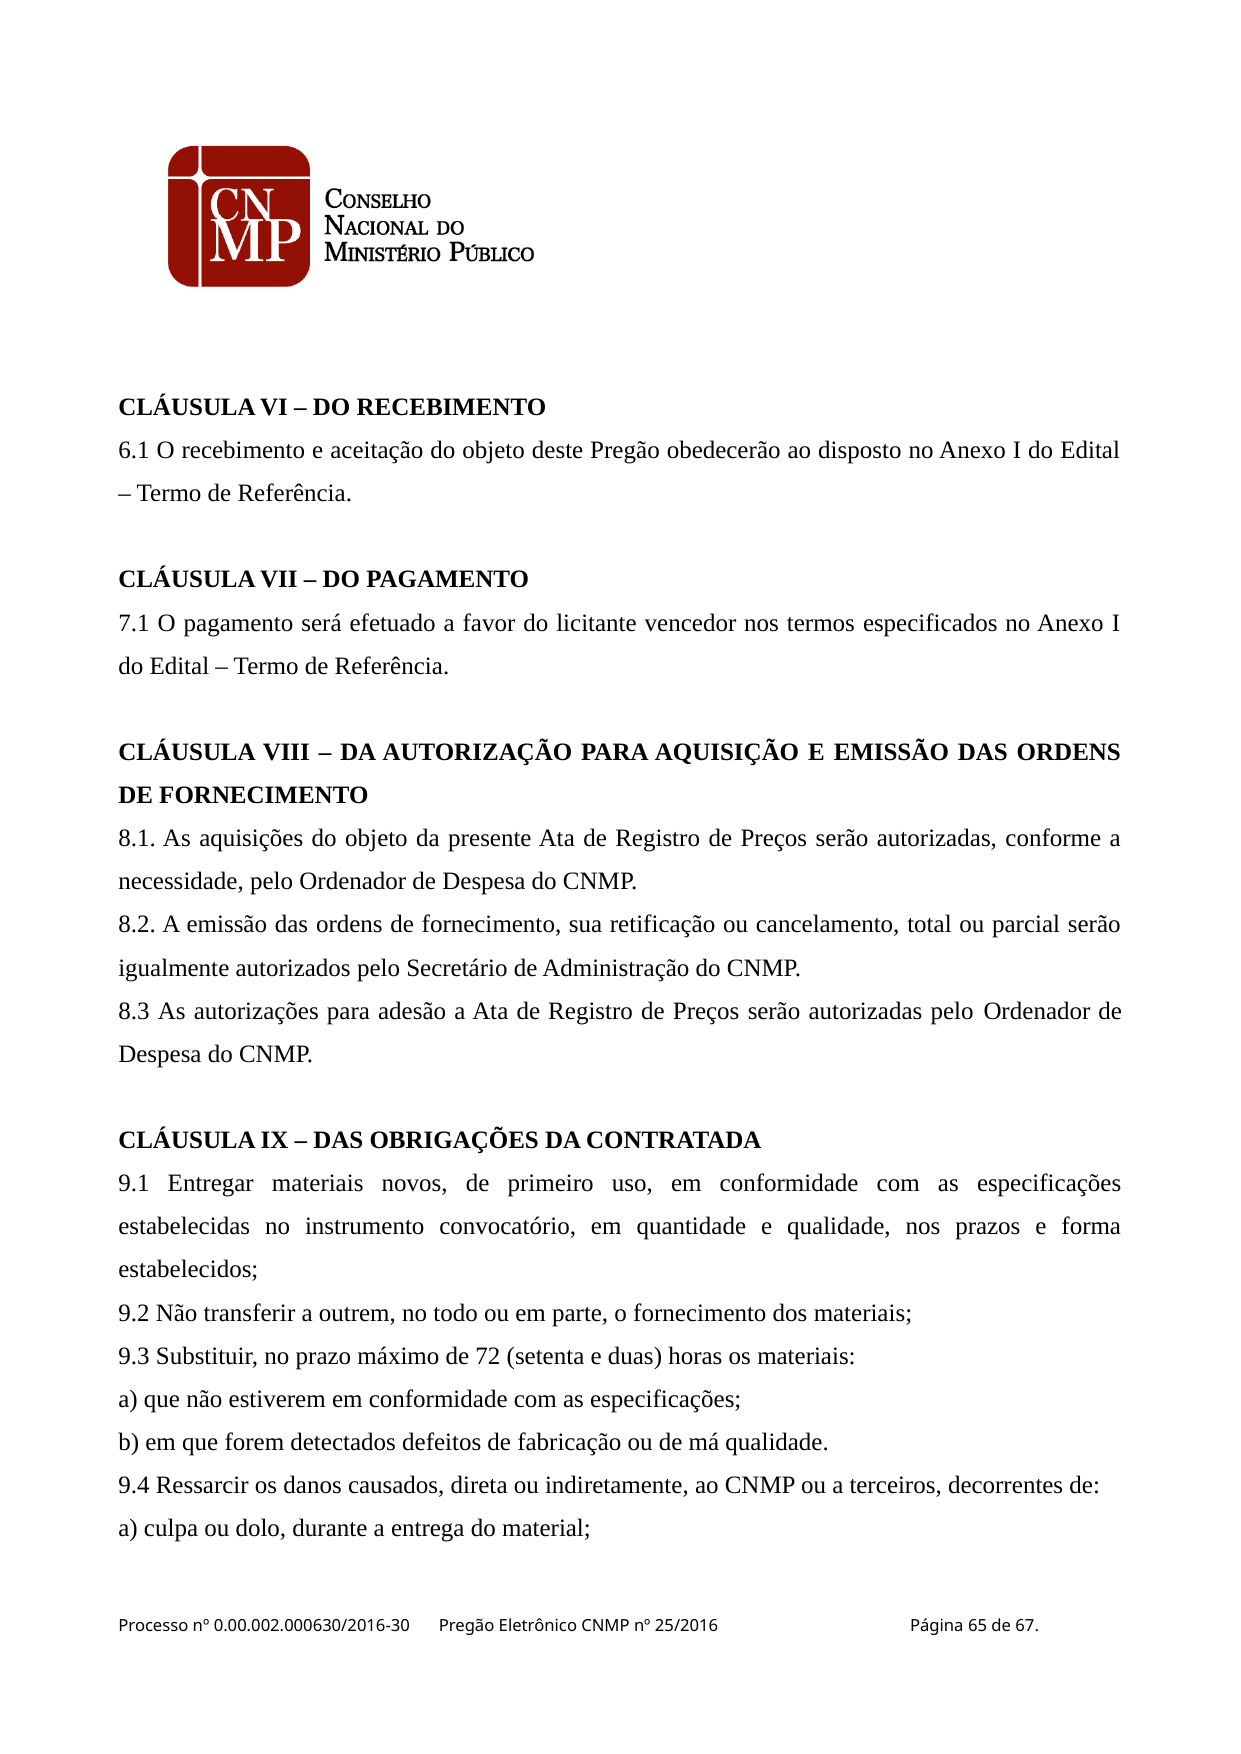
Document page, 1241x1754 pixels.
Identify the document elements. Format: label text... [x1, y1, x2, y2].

picture [143, 123, 550, 309]
text 9.1 Entregar materiais novos, de primeiro uso, em conformidade com as especificações estabelecidas no instrumento convocatório, em quantidade e qualidade, nos prazos e forma estabelecidos; [118, 1168, 1122, 1283]
text CLÁUSULA VI – DO RECEBIMENTO [118, 392, 1122, 421]
text 9.2 Não transferir a outrem, no todo ou em parte, o fornecimento dos materiais; [118, 1298, 1122, 1326]
text 7.1 O pagamento será efetuado a favor do licitante vencedor nos termos especificados no Anexo I do Edital – Termo de Referência. [118, 608, 1122, 679]
text CLÁUSULA VII – DO PAGAMENTO [118, 564, 1122, 593]
text b) em que forem detectados defeitos de fabricação ou de má qualidade. [118, 1427, 1122, 1456]
text 8.1. As aquisições do objeto da presente Ata de Registro de Preços serão autorizadas, conforme a necessidade, pelo Ordenador de Despesa do CNMP. [118, 823, 1122, 895]
text a) culpa ou dolo, durante a entrega do material; [118, 1513, 1122, 1542]
text 8.3 As autorizações para adesão a Ata de Registro de Preços serão autorizadas pelo Ordenador de Despesa do CNMP. [118, 996, 1122, 1068]
text 8.2. A emissão das ordens de fornecimento, sua retificação ou cancelamento, total ou parcial serão igualmente autorizados pelo Secretário de Administração do CNMP. [118, 909, 1122, 981]
text 9.3 Substituir, no prazo máximo de 72 (setenta e duas) horas os materiais: [118, 1341, 1122, 1369]
text 9.4 Ressarcir os danos causados, direta ou indiretamente, ao CNMP ou a terceiros, decorrentes de: [118, 1470, 1122, 1499]
text a) que não estiverem em conformidade com as especificações; [118, 1384, 1122, 1413]
text CLÁUSULA VIII – DA AUTORIZAÇÃO PARA AQUISIÇÃO E EMISSÃO DAS ORDENS DE FORNECIMENTO [118, 737, 1122, 809]
text 6.1 O recebimento e aceitação do objeto deste Pregão obedecerão ao disposto no Anexo I do Edital – Termo de Referência. [118, 435, 1122, 507]
text CLÁUSULA IX – DAS OBRIGAÇÕES DA CONTRATADA [118, 1125, 1122, 1154]
